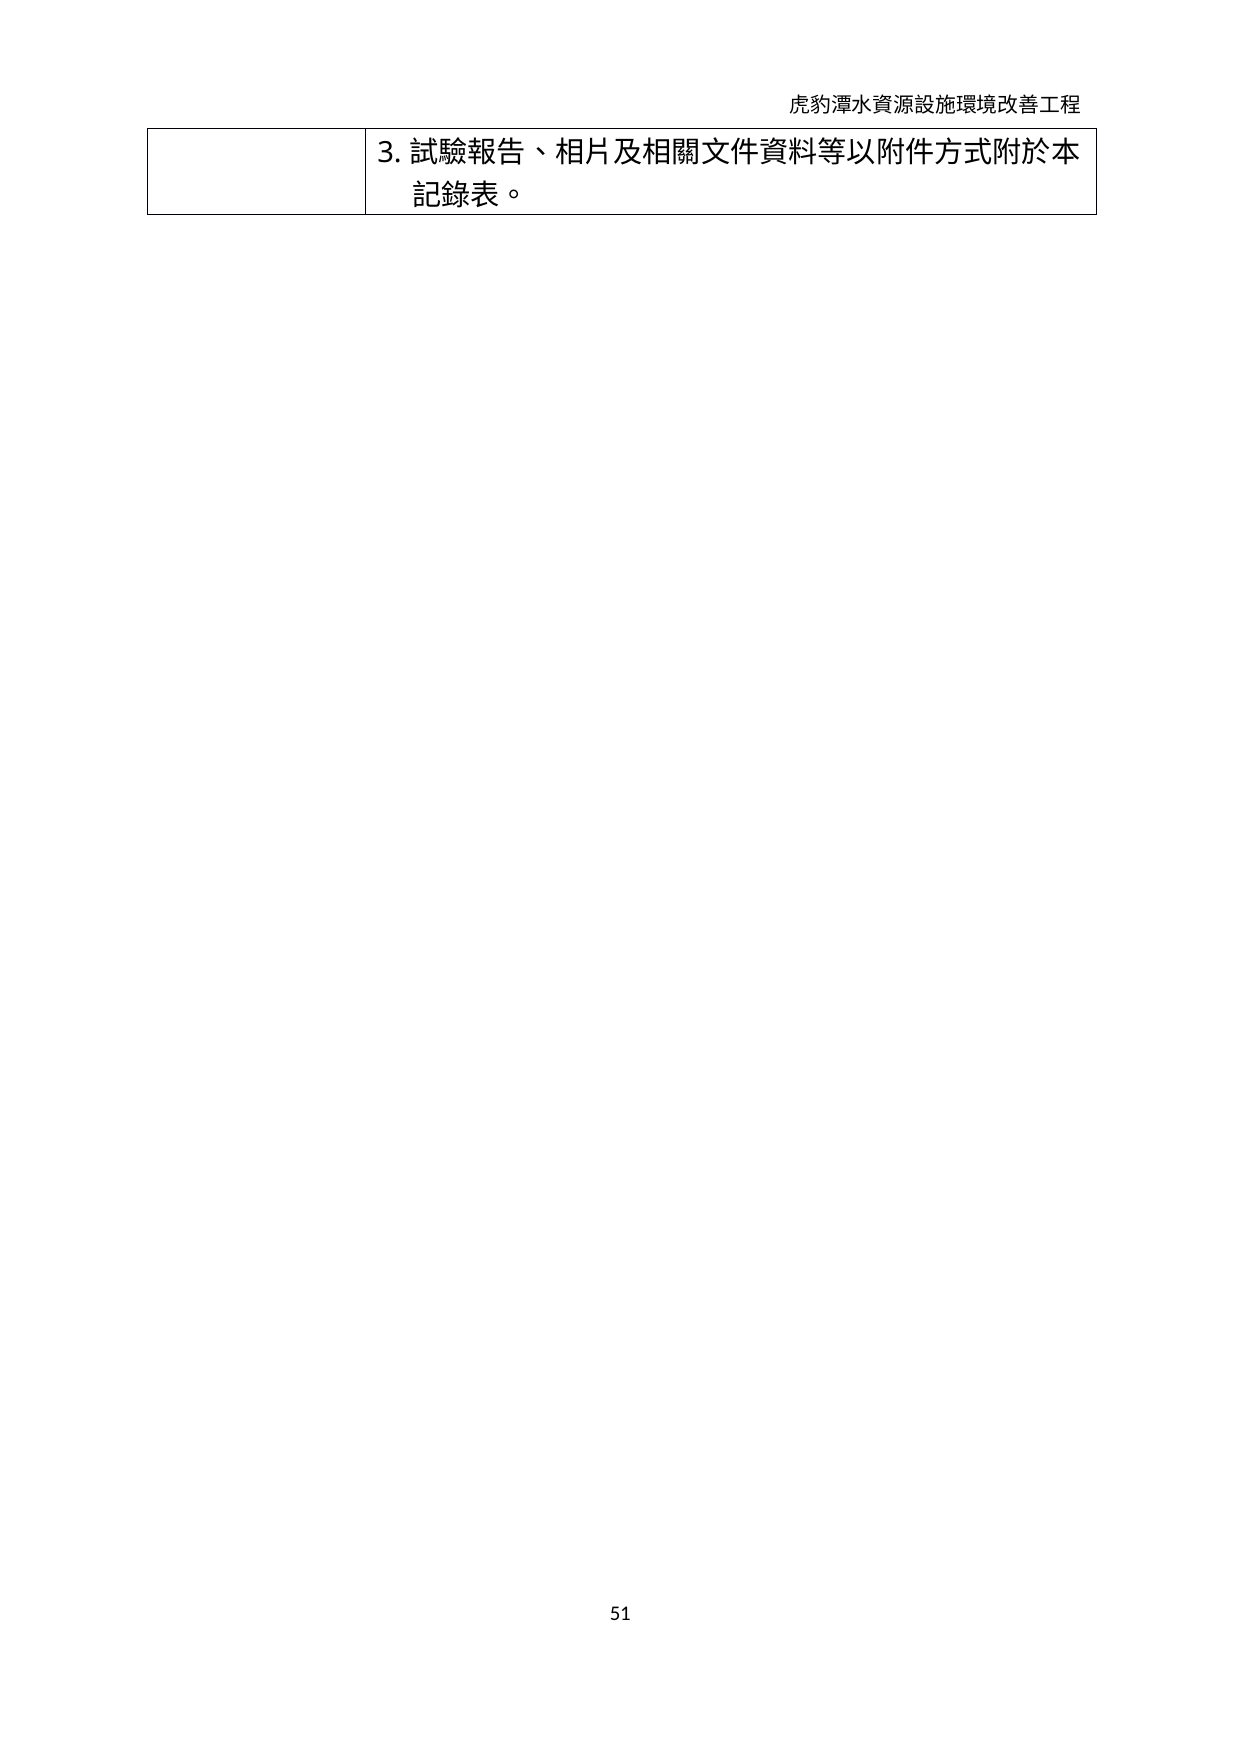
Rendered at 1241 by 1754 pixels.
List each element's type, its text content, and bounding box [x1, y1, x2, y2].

table_cell [148, 129, 365, 214]
table_cell 3. 試驗報告、相片及相關文件資料等以附件方式附於本記錄表。 [366, 129, 1096, 214]
